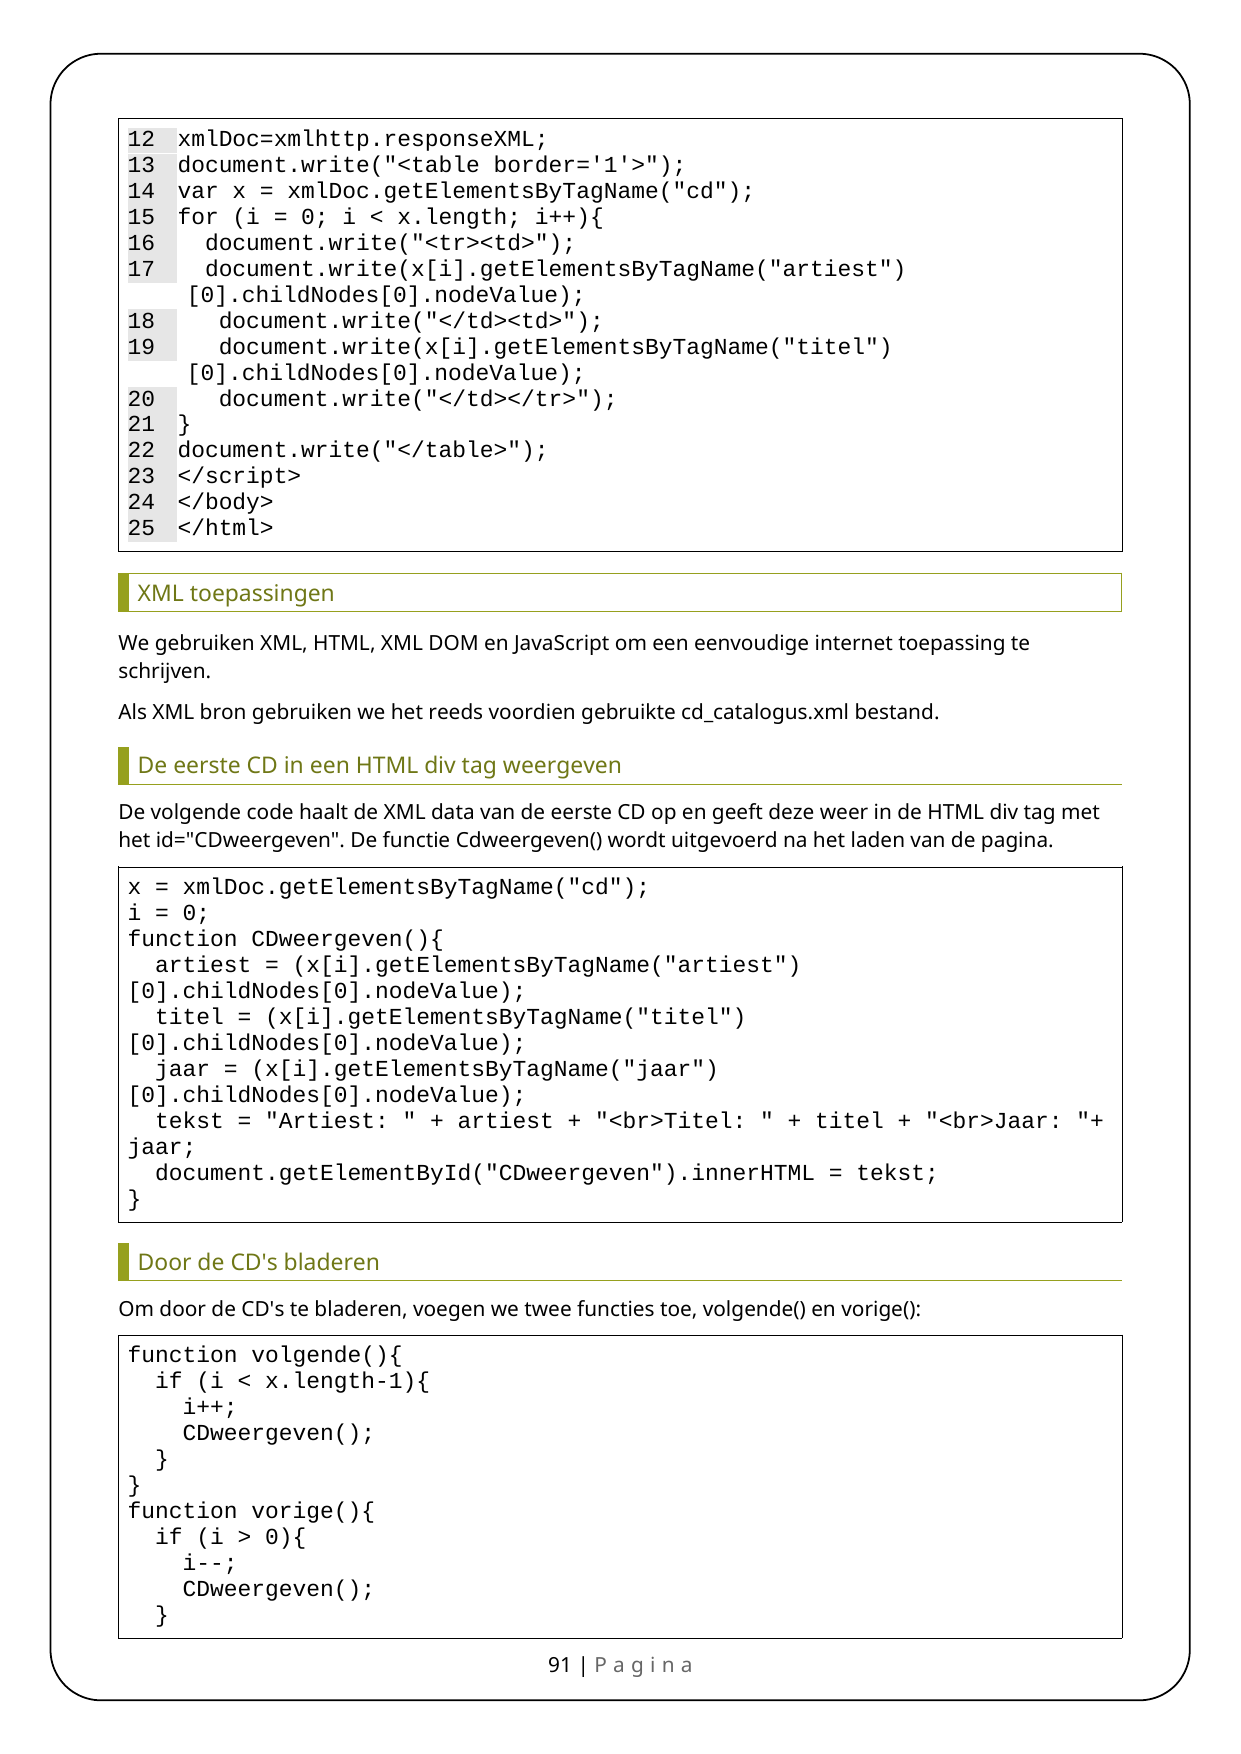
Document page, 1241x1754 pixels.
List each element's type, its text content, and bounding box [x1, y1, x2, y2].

list document.write("</td></tr>"); [119, 377, 1122, 403]
subtitle Door de CD's bladeren [129, 1243, 1122, 1280]
text Als XML bron gebruiken we het reeds voordien gebruikte cd_catalogus.xml bestand. [118, 697, 1122, 726]
list document.write(x[i].getElementsByTagName("titel")[0].childNodes[0].nodeValue); [119, 326, 1122, 377]
text artiest = (x[i].getElementsByTagName("artiest")[0].childNodes[0].nodeValue); [119, 944, 1122, 996]
text } [119, 1464, 1122, 1490]
subtitle XML toepassingen [129, 574, 1121, 611]
text document.getElementById("CDweergeven").innerHTML = tekst; [119, 1152, 1122, 1178]
text i = 0; [119, 892, 1122, 918]
text if (i > 0){ [119, 1516, 1122, 1542]
text De volgende code haalt de XML data van de eerste CD op en geeft deze weer in de HTML div tag met het id="CDweergeven". De functie Cdweergeven() wordt uitgevoerd na het laden van de pagina. [118, 797, 1122, 854]
list xmlDoc=xmlhttp.responseXML; [119, 119, 1122, 144]
text function vorige(){ [119, 1490, 1122, 1516]
text i++; [119, 1386, 1122, 1412]
list } [177, 403, 1122, 429]
list [119, 403, 128, 429]
text CDweergeven(); [119, 1412, 1122, 1438]
text function volgende(){ [119, 1336, 1122, 1360]
list [119, 455, 128, 481]
list [119, 481, 128, 507]
text } [119, 1178, 1122, 1222]
text function CDweergeven(){ [119, 918, 1122, 944]
list </body> [177, 481, 1122, 507]
text } [119, 1594, 1122, 1638]
list document.write(x[i].getElementsByTagName("artiest")[0].childNodes[0].nodeValue); [119, 248, 1122, 300]
subtitle De eerste CD in een HTML div tag weergeven [129, 747, 1122, 784]
list for (i = 0; i < x.length; i++){ [177, 196, 1122, 222]
list document.write("</table>"); [177, 429, 1122, 455]
list document.write("</td><td>"); [119, 300, 1122, 326]
text if (i < x.length-1){ [119, 1360, 1122, 1386]
text CDweergeven(); [119, 1568, 1122, 1594]
text i--; [119, 1542, 1122, 1568]
text } [119, 1438, 1122, 1464]
text titel = (x[i].getElementsByTagName("titel")[0].childNodes[0].nodeValue); [119, 996, 1122, 1048]
text jaar = (x[i].getElementsByTagName("jaar")[0].childNodes[0].nodeValue); [119, 1048, 1122, 1100]
text x = xmlDoc.getElementsByTagName("cd"); [119, 868, 1122, 892]
text tekst = "Artiest: " + artiest + "<br>Titel: " + titel + "<br>Jaar: "+ jaar; [119, 1100, 1122, 1152]
text Om door de CD's te bladeren, voegen we twee functies toe, volgende() en vorige(): [118, 1294, 1122, 1322]
text We gebruiken XML, HTML, XML DOM en JavaScript om een eenvoudige internet toepassing te schrijven. [118, 628, 1122, 685]
list var x = xmlDoc.getElementsByTagName("cd"); [177, 170, 1122, 196]
list document.write("<tr><td>"); [177, 222, 1122, 248]
list </script> [177, 455, 1122, 481]
list </html> [119, 507, 1122, 551]
list document.write("<table border='1'>"); [119, 144, 1122, 170]
